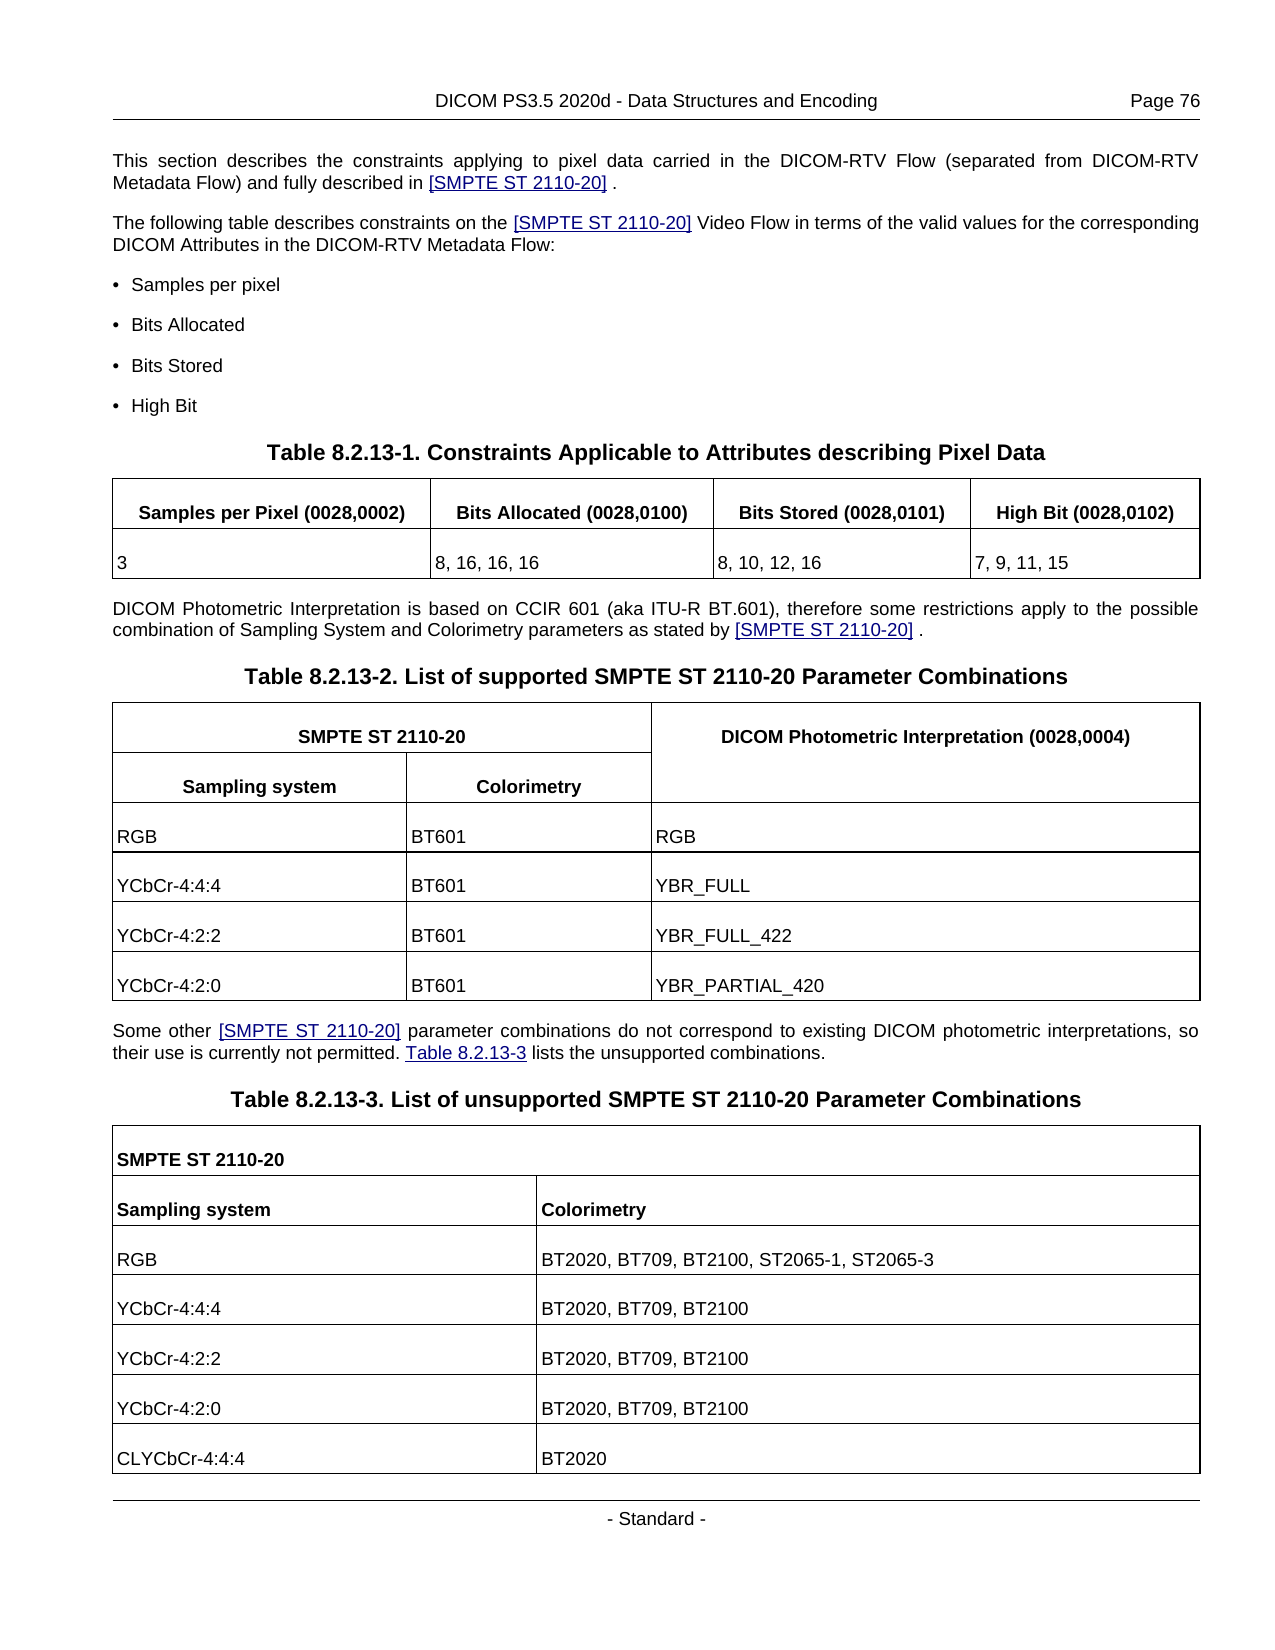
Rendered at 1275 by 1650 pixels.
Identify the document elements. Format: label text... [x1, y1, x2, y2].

text The following table describes constraints on the [SMPTE ST 2110-20] Video Flow in terms of the valid values for the corresponding DICOM Attributes in the DICOM-RTV Metadata Flow: [112, 212, 1200, 255]
table_cell BT601 [407, 952, 651, 1000]
table_cell RGB [113, 803, 406, 851]
text • Samples per pixel [112, 274, 1200, 295]
table_cell YCbCr-4:2:2 [113, 902, 406, 951]
text • Bits Allocated [112, 314, 1200, 336]
text Table 8.2.13-3. List of unsupported SMPTE ST 2110-20 Parameter Combinations [112, 1086, 1200, 1112]
table_cell 8, 16, 16, 16 [431, 529, 713, 577]
table_header Bits Allocated (0028,0100) [431, 479, 713, 528]
table_cell Sampling system [113, 1176, 536, 1224]
table_header DICOM Photometric Interpretation (0028,0004) [652, 703, 1199, 802]
table_header Samples per Pixel (0028,0002) [113, 479, 430, 528]
table_cell YBR_PARTIAL_420 [652, 952, 1199, 1000]
table_cell BT2020, BT709, BT2100 [537, 1375, 1199, 1423]
table_cell 8, 10, 12, 16 [714, 529, 970, 577]
text Table 8.2.13-2. List of supported SMPTE ST 2110-20 Parameter Combinations [112, 663, 1200, 689]
table_cell RGB [652, 803, 1199, 851]
table_cell 7, 9, 11, 15 [971, 529, 1199, 577]
table_cell Colorimetry [537, 1176, 1199, 1224]
text Some other [SMPTE ST 2110-20] parameter combinations do not correspond to existing DICOM photometric interpretations, so their use is currently not permitted. Table 8.2.13-3 lists the unsupported combinations. [112, 1020, 1200, 1063]
table_cell YCbCr-4:4:4 [113, 1275, 536, 1324]
table_cell YCbCr-4:4:4 [113, 853, 406, 901]
text • High Bit [112, 395, 1200, 416]
table_header Bits Stored (0028,0101) [714, 479, 970, 528]
table_cell Colorimetry [407, 753, 651, 802]
table_cell BT601 [407, 902, 651, 951]
table_header SMPTE ST 2110-20 [113, 1126, 1199, 1175]
table_cell RGB [113, 1226, 536, 1274]
table_cell YBR_FULL [652, 853, 1199, 901]
table_cell YBR_FULL_422 [652, 902, 1199, 951]
table_cell CLYCbCr-4:4:4 [113, 1424, 536, 1473]
table_header SMPTE ST 2110-20 [113, 703, 651, 752]
table_cell BT2020 [537, 1424, 1199, 1473]
table_cell YCbCr-4:2:2 [113, 1325, 536, 1374]
table_cell BT2020, BT709, BT2100, ST2065-1, ST2065-3 [537, 1226, 1199, 1274]
table_cell BT2020, BT709, BT2100 [537, 1275, 1199, 1324]
text DICOM Photometric Interpretation is based on CCIR 601 (aka ITU-R BT.601), therefore some restrictions apply to the possible combination of Sampling System and Colorimetry parameters as stated by [SMPTE ST 2110-20] . [112, 597, 1200, 640]
table_header High Bit (0028,0102) [971, 479, 1199, 528]
text This section describes the constraints applying to pixel data carried in the DICOM-RTV Flow (separated from DICOM-RTV Metadata Flow) and fully described in [SMPTE ST 2110-20] . [112, 150, 1200, 193]
table_cell YCbCr-4:2:0 [113, 952, 406, 1000]
table_cell Sampling system [113, 753, 406, 802]
table_cell BT2020, BT709, BT2100 [537, 1325, 1199, 1374]
table_cell BT601 [407, 803, 651, 851]
table_cell BT601 [407, 853, 651, 901]
table_cell YCbCr-4:2:0 [113, 1375, 536, 1423]
text Table 8.2.13-1. Constraints Applicable to Attributes describing Pixel Data [112, 439, 1200, 464]
table_cell 3 [113, 529, 430, 577]
text • Bits Stored [112, 354, 1200, 376]
